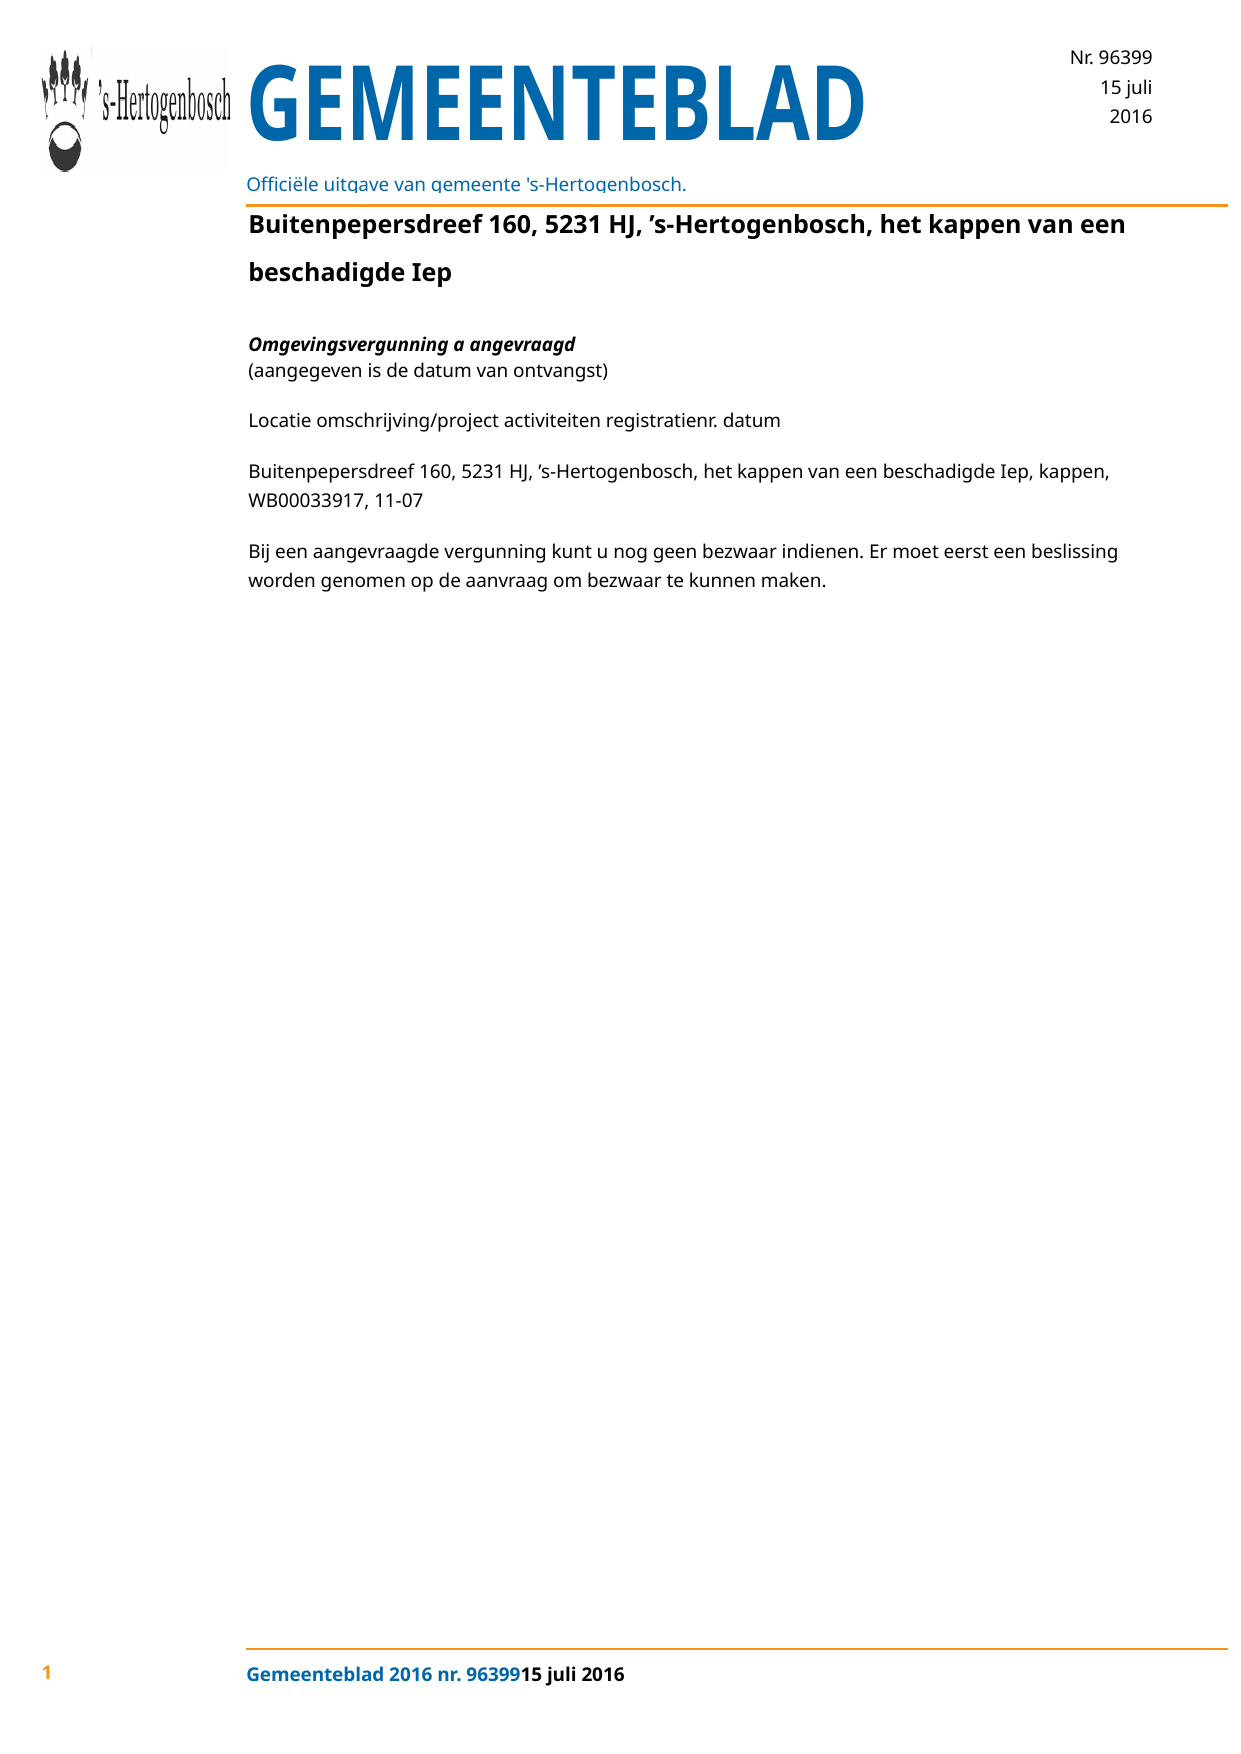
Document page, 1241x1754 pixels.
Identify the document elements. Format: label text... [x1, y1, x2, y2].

text Buitenpepersdreef 160, 5231 HJ, ’s-Hertogenbosch, het kappen van een beschadigde Iep, kappen, WB00033917, 11-07 [248, 458, 1152, 513]
text (aangegeven is de datum van ontvangst) [248, 357, 1152, 383]
text Locatie omschrijving/project activiteiten registratienr. datum [248, 408, 1152, 433]
text Buitenpepersdreef 160, 5231 HJ, ’s-Hertogenbosch, het kappen van een beschadigde Iep [248, 207, 1152, 288]
picture [41, 47, 231, 172]
text Omgevingsvergunning a angevraagd [248, 331, 1152, 357]
text Bij een aangevraagde vergunning kunt u nog geen bezwaar indienen. Er moet eerst een beslissing worden genomen op de aanvraag om bezwaar te kunnen maken. [248, 538, 1152, 593]
